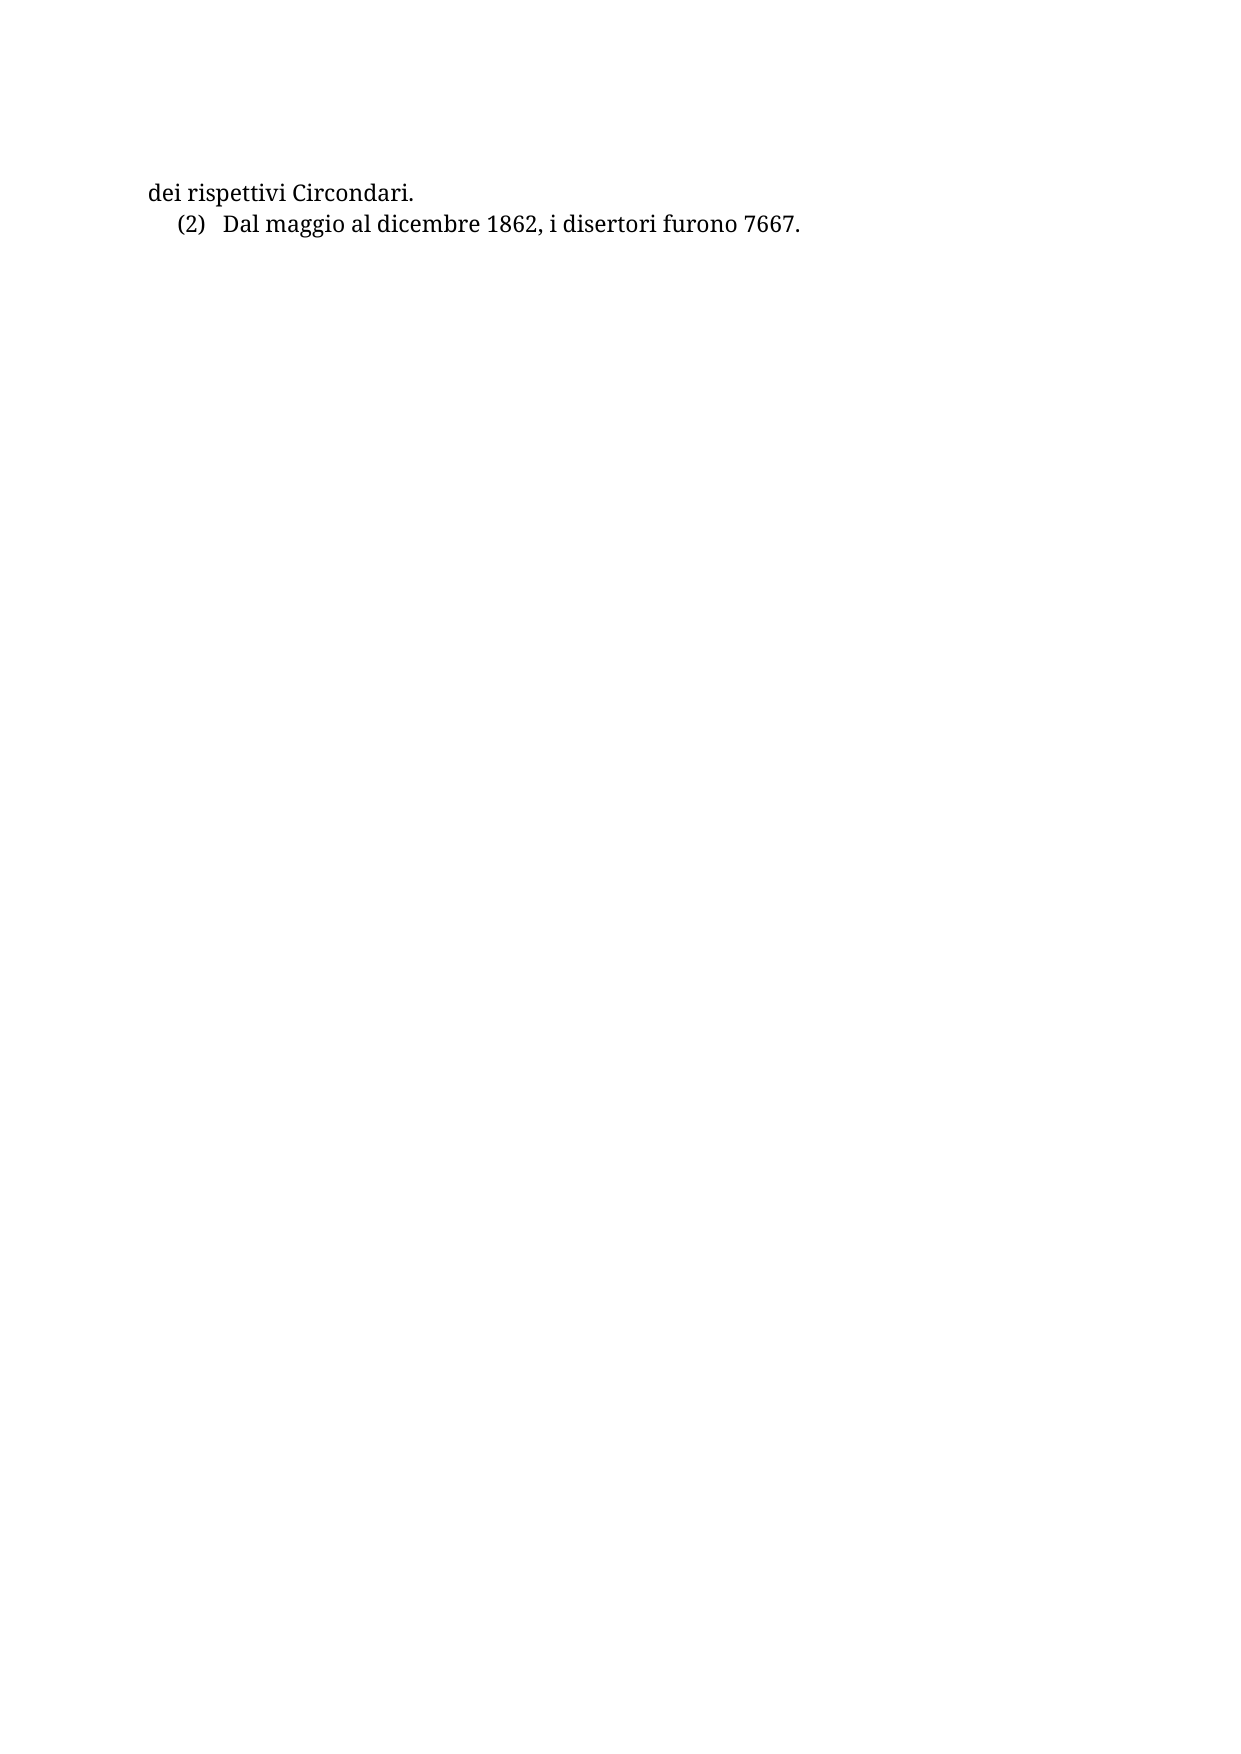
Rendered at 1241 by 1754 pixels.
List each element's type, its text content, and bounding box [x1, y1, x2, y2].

text dei rispettivi Circondari. [148, 177, 974, 208]
list Dal maggio al dicembre 1862, i disertori furono 7667. [148, 208, 974, 240]
